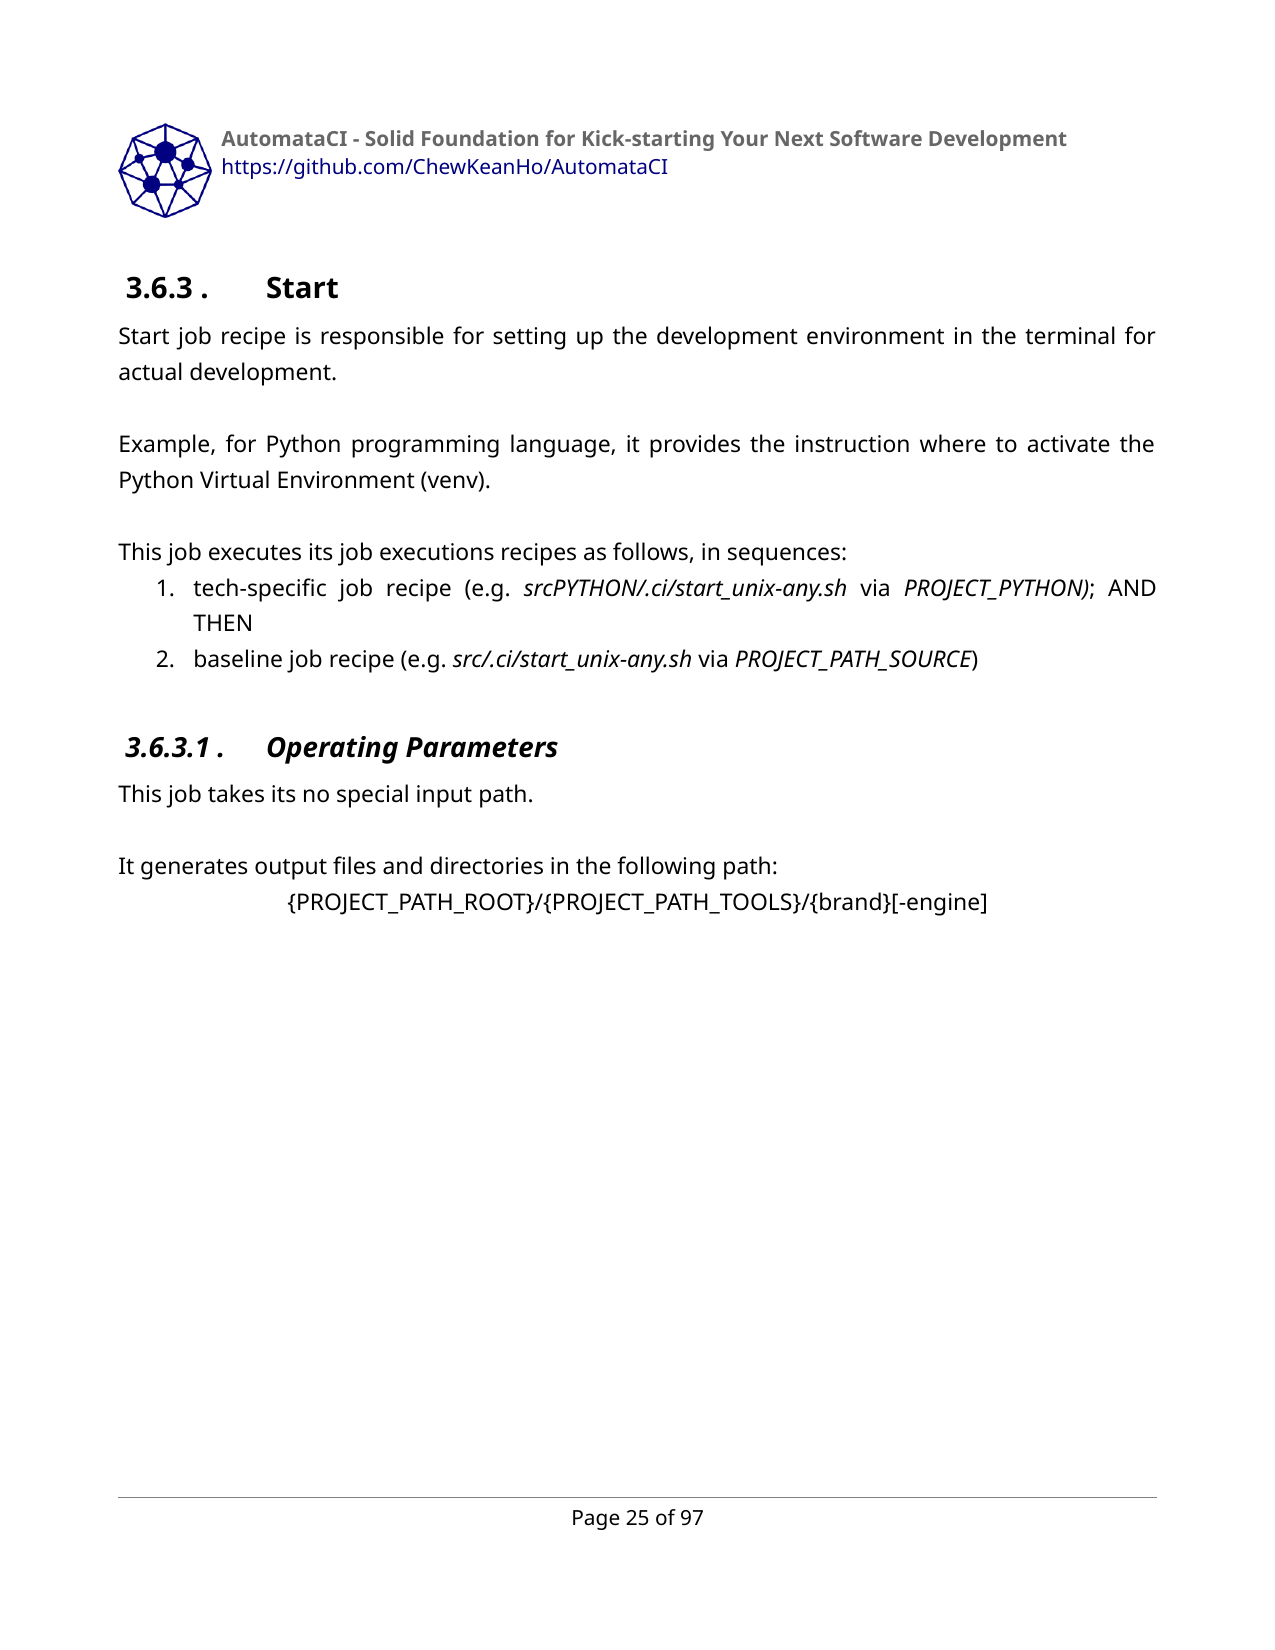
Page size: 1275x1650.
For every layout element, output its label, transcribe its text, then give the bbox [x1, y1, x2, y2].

text Start job recipe is responsible for setting up the development environment in the terminal for actual development. [118, 320, 1157, 387]
subtitle Operating Parameters [118, 728, 1157, 765]
text It generates output files and directories in the following path: [118, 850, 1157, 881]
list baseline job recipe (e.g. src/.ci/start_unix-any.sh via PROJECT_PATH_SOURCE) [156, 643, 1157, 674]
picture [118, 123, 212, 218]
text {PROJECT_PATH_ROOT}/{PROJECT_PATH_TOOLS}/{brand}[-engine] [118, 886, 1157, 917]
subtitle Start [118, 267, 1157, 307]
text Example, for Python programming language, it provides the instruction where to activate the Python Virtual Environment (venv). [118, 428, 1157, 495]
text This job executes its job executions recipes as follows, in sequences: [118, 536, 1157, 567]
list tech-specific job recipe (e.g. srcPYTHON/.ci/start_unix-any.sh via PROJECT_PYTHON); AND THEN [156, 571, 1157, 639]
text This job takes its no special input path. [118, 778, 1157, 809]
